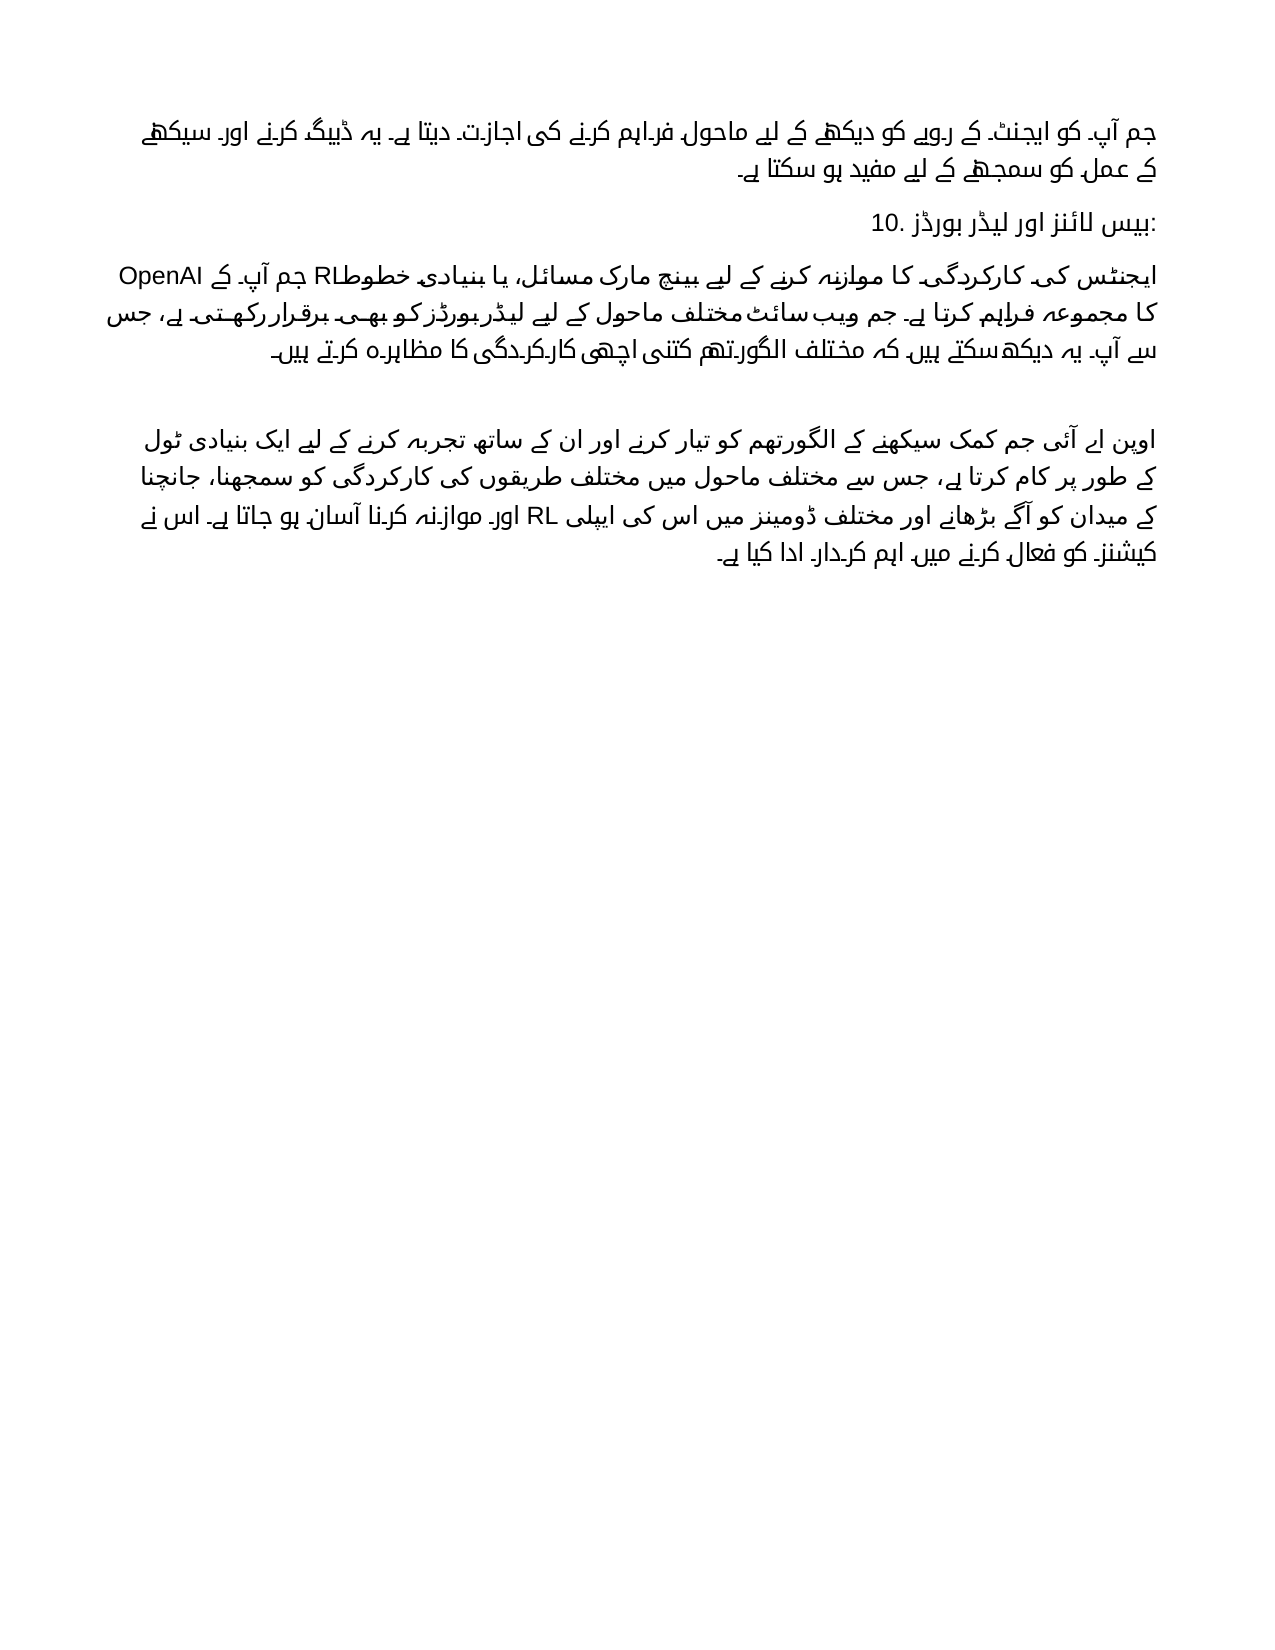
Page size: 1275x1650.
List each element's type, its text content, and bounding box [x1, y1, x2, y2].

subtitle جم آپ کو ایجنٹ کے رویے کو دیکھنے کے لیے ماحول فراہم کرنے کی اجازت دیتا ہے۔ یہ ڈیبگ کرنے اور سیکھنے کے عمل کو سمجھنے کے لیے مفید ہو سکتا ہے۔ [118, 118, 1157, 188]
subtitle 10. بیس لائنز اور لیڈر بورڈز: [118, 207, 1157, 241]
subtitle OpenAI جم آپ کے RL ایجنٹس کی کارکردگی کا موازنہ کرنے کے لیے بینچ مارک مسائل، یا بنیادی خطوط کا مجموعہ فراہم کرتا ہے۔ جم ویب سائٹ مختلف ماحول کے لیے لیڈر بورڈز کو بھی برقرار رکھتی ہے، جس سے آپ یہ دیکھ سکتے ہیں کہ مختلف الگورتھم کتنی اچھی کارکردگی کا مظاہرہ کرتے ہیں۔ [118, 261, 1157, 407]
subtitle اوپن اے آئی جم کمک سیکھنے کے الگورتھم کو تیار کرنے اور ان کے ساتھ تجربہ کرنے کے لیے ایک بنیادی ٹول کے طور پر کام کرتا ہے، جس سے مختلف ماحول میں مختلف طریقوں کی کارکردگی کو سمجھنا، جانچنا اور موازنہ کرنا آسان ہو جاتا ہے۔ اس نے RL کے میدان کو آگے بڑھانے اور مختلف ڈومینز میں اس کی ایپلی کیشنز کو فعال کرنے میں اہم کردار ادا کیا ہے۔ [118, 426, 1157, 572]
